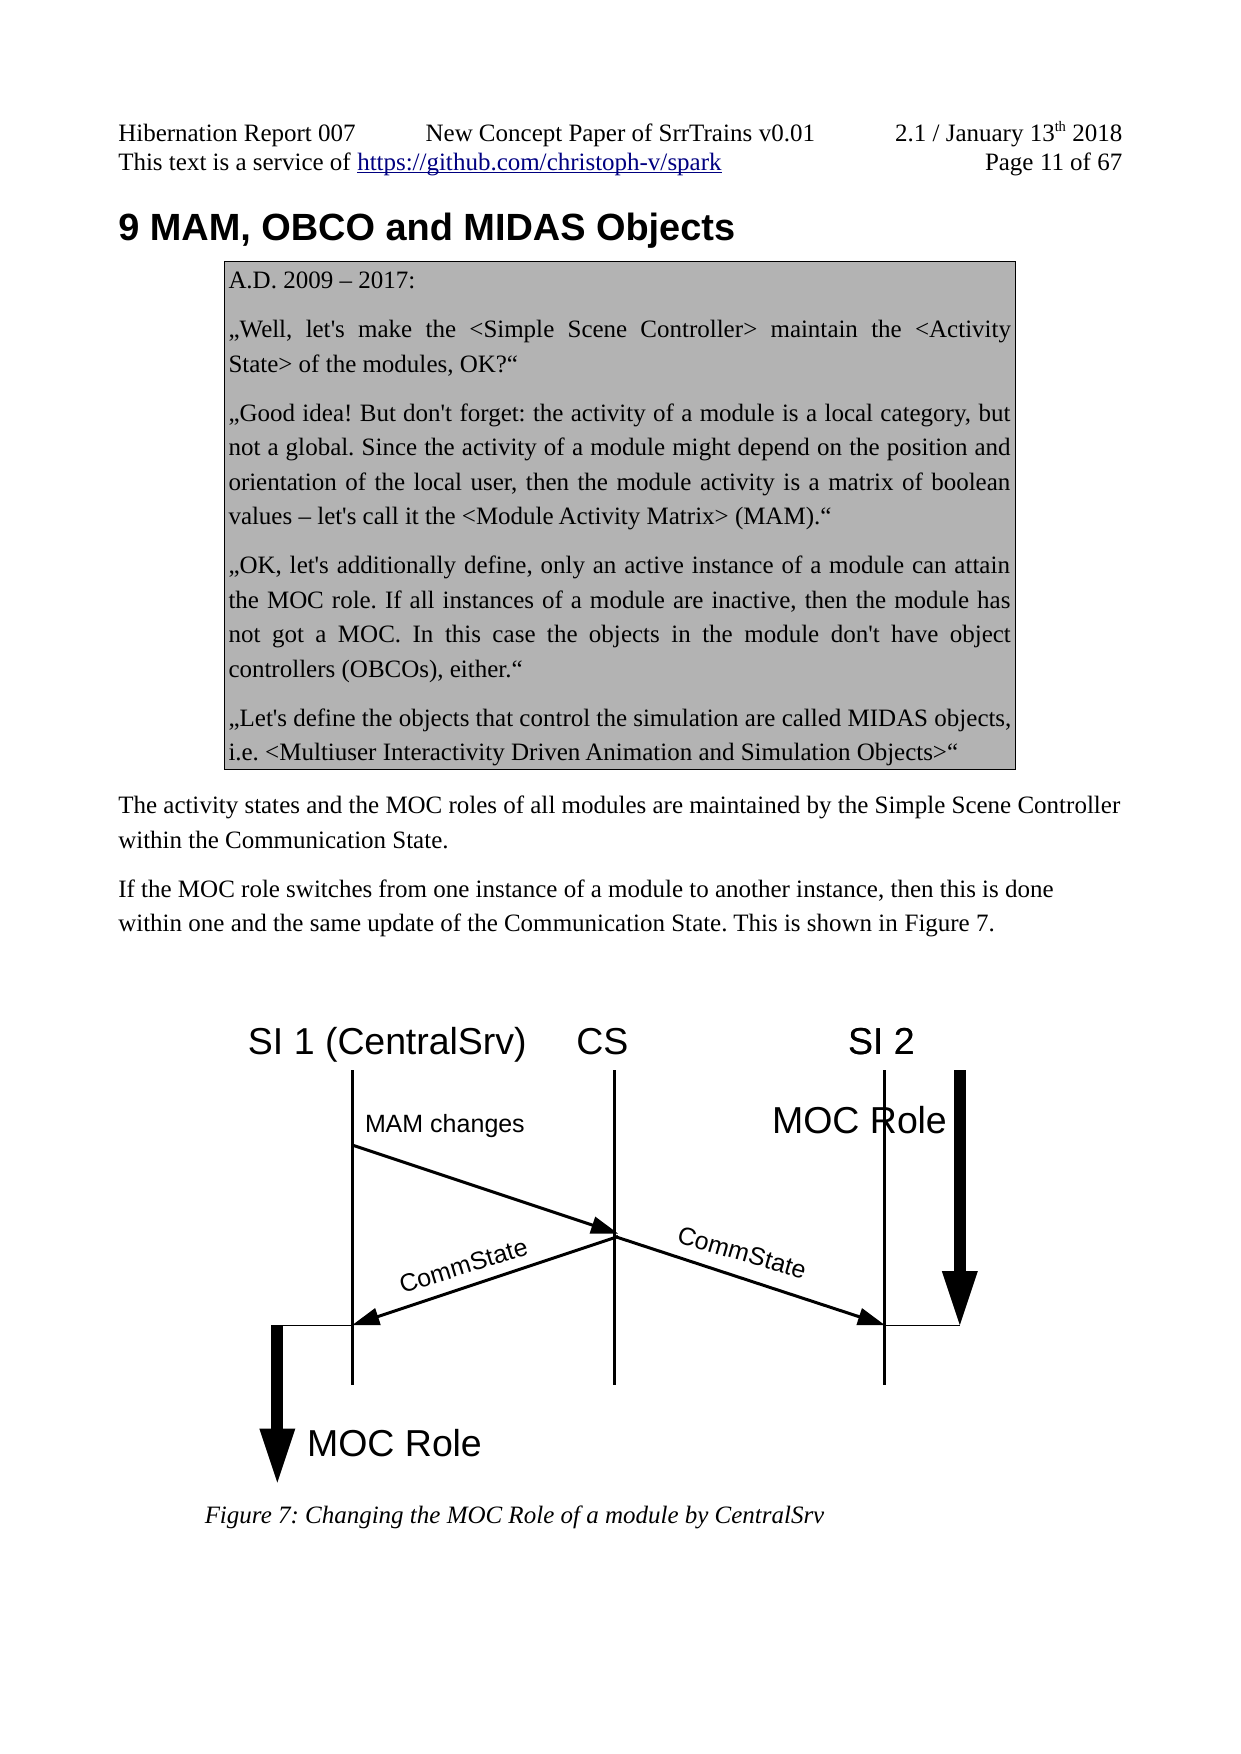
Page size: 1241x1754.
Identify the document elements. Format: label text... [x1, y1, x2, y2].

text The activity states and the MOC roles of all modules are maintained by the Simple Scene Controller within the Communication State. [118, 790, 1122, 853]
text If the MOC role switches from one instance of a module to another instance, then this is done within one and the same update of the Communication State. This is shown in Figure 7. [118, 874, 1122, 937]
subtitle 9 MAM, OBCO and MIDAS Objects [118, 205, 1122, 249]
text „OK, let's additionally define, only an active instance of a module can attain the MOC role. If all instances of a module are inactive, then the module has not got a MOC. In this case the objects in the module don't have object controllers (OBCOs), either.“ [225, 546, 1015, 682]
text A.D. 2009 – 2017: [225, 262, 1015, 294]
text „Good idea! But don't forget: the activity of a module is a local category, but not a global. Since the activity of a module might depend on the position and orientation of the local user, then the module activity is a matrix of boolean values – let's call it the <Module Activity Matrix> (MAM).“ [225, 394, 1015, 530]
text Figure 7: Changing the MOC Role of a module by CentralSrv [204, 1019, 1036, 1529]
text „Let's define the objects that control the simulation are called MIDAS objects, i.e. <Multiuser Interactivity Driven Animation and Simulation Objects>“ [225, 699, 1015, 769]
text „Well, let's make the <Simple Scene Controller> maintain the <Activity State> of the modules, OK?“ [225, 310, 1015, 377]
